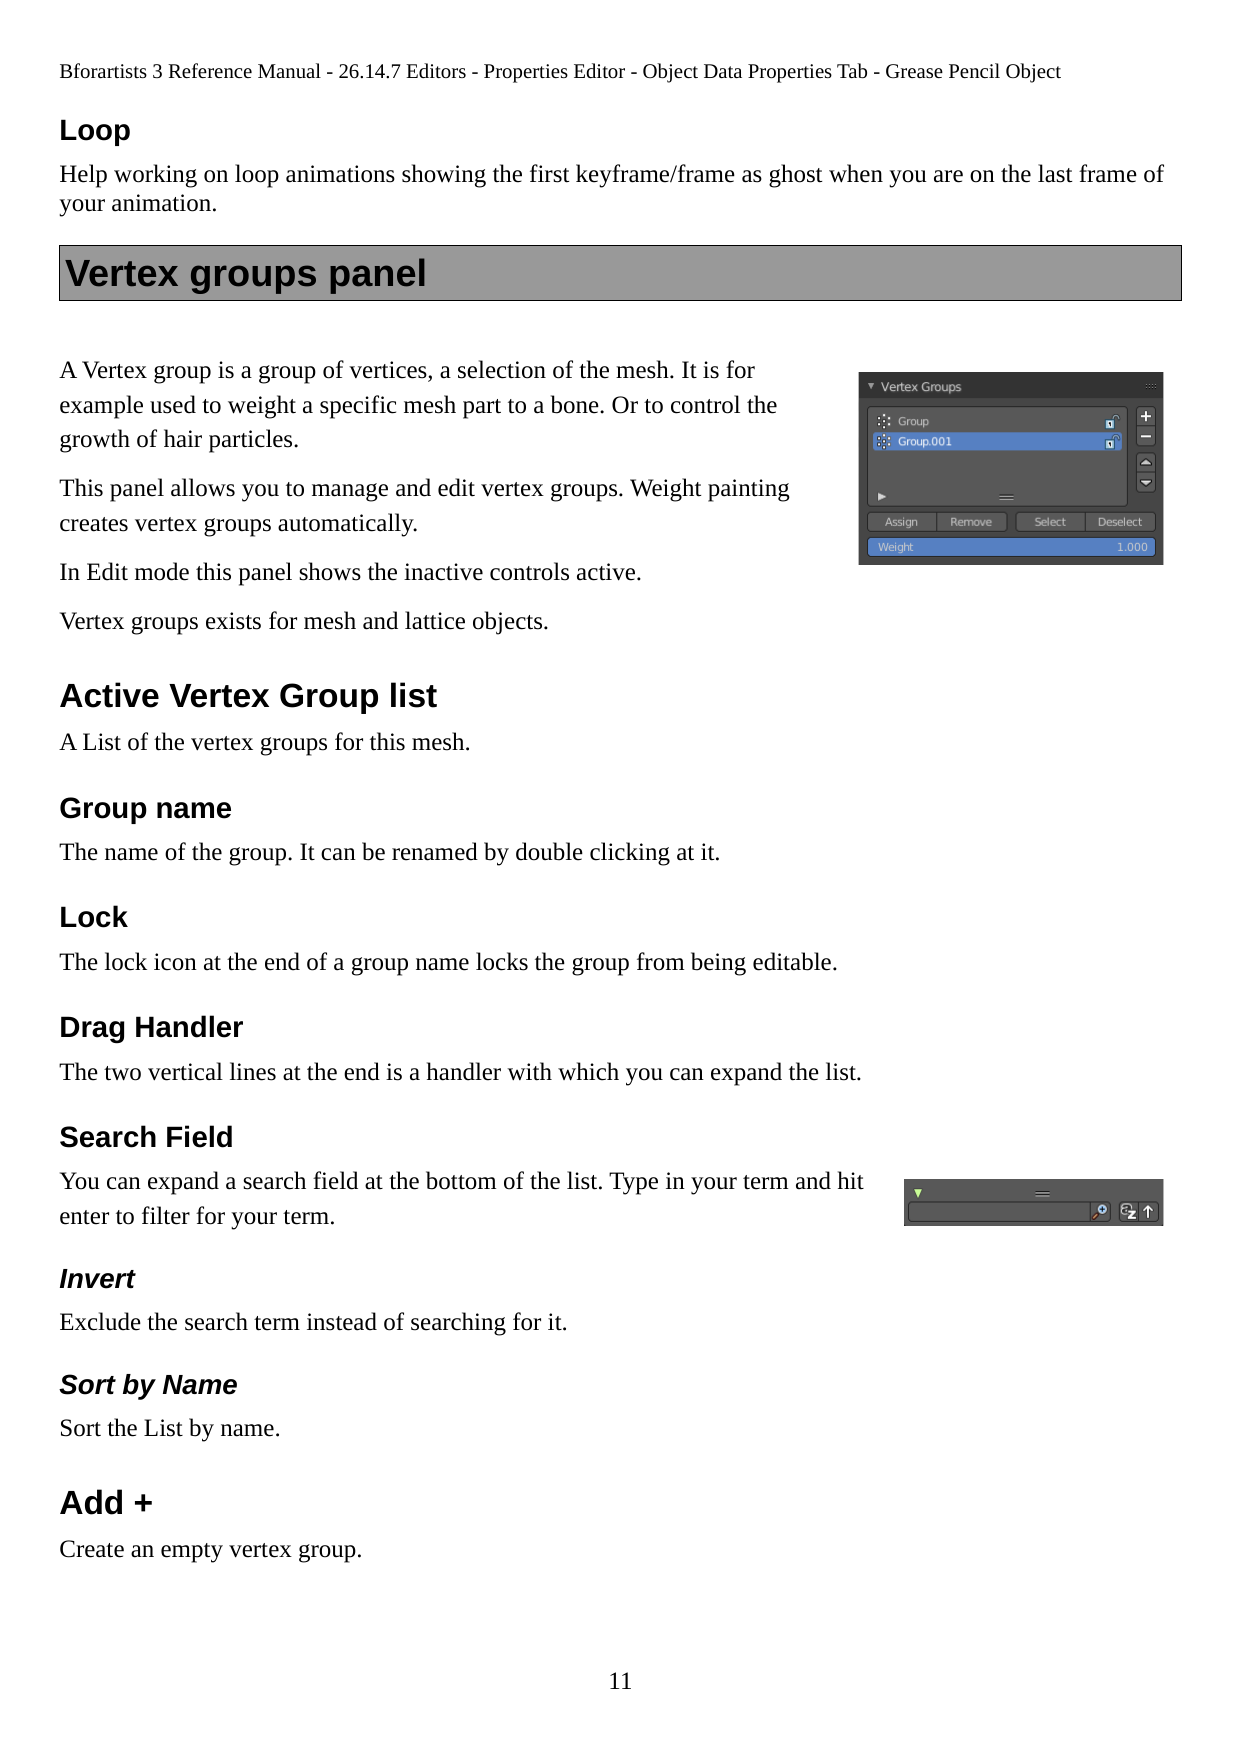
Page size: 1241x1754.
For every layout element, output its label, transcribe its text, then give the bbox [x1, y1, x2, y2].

text Sort the List by name. [59, 1413, 1181, 1442]
picture [858, 372, 1164, 565]
subtitle Drag Handler [59, 1010, 1181, 1044]
text You can expand a search field at the bottom of the list. Type in your term and hit enter to filter for your term. [59, 1166, 1181, 1230]
subtitle Lock [59, 900, 1181, 934]
subtitle Loop [59, 113, 1181, 146]
text A List of the vertex groups for this mesh. [59, 727, 1181, 756]
picture [904, 1179, 1164, 1226]
subtitle Active Vertex Group list [59, 676, 1181, 714]
text A Vertex group is a group of vertices, a selection of the mesh. It is for example used to weight a specific mesh part to a bone. Or to control the growth of hair particles. [59, 355, 1181, 453]
text The lock icon at the end of a group name locks the group from being editable. [59, 947, 1181, 975]
text Vertex groups exists for mesh and lattice objects. [59, 606, 1181, 634]
text The two vertical lines at the end is a handler with which you can expand the list. [59, 1057, 1181, 1085]
table_header Vertex groups panel [60, 246, 1181, 300]
subtitle Invert [59, 1262, 1181, 1294]
text This panel allows you to manage and edit vertex groups. Weight painting creates vertex groups automatically. [59, 473, 858, 536]
subtitle Group name [59, 791, 1181, 824]
subtitle Search Field [59, 1120, 1181, 1154]
text Exclude the search term instead of searching for it. [59, 1307, 1181, 1336]
text In Edit mode this panel shows the inactive controls active. [59, 557, 1181, 586]
text Create an empty vertex group. [59, 1534, 1181, 1563]
text Help working on loop animations showing the first keyframe/frame as ghost when you are on the last frame of your animation. [59, 159, 1181, 216]
subtitle Add + [59, 1483, 1181, 1521]
text The name of the group. It can be renamed by double clicking at it. [59, 837, 1181, 866]
subtitle Sort by Name [59, 1368, 1181, 1400]
